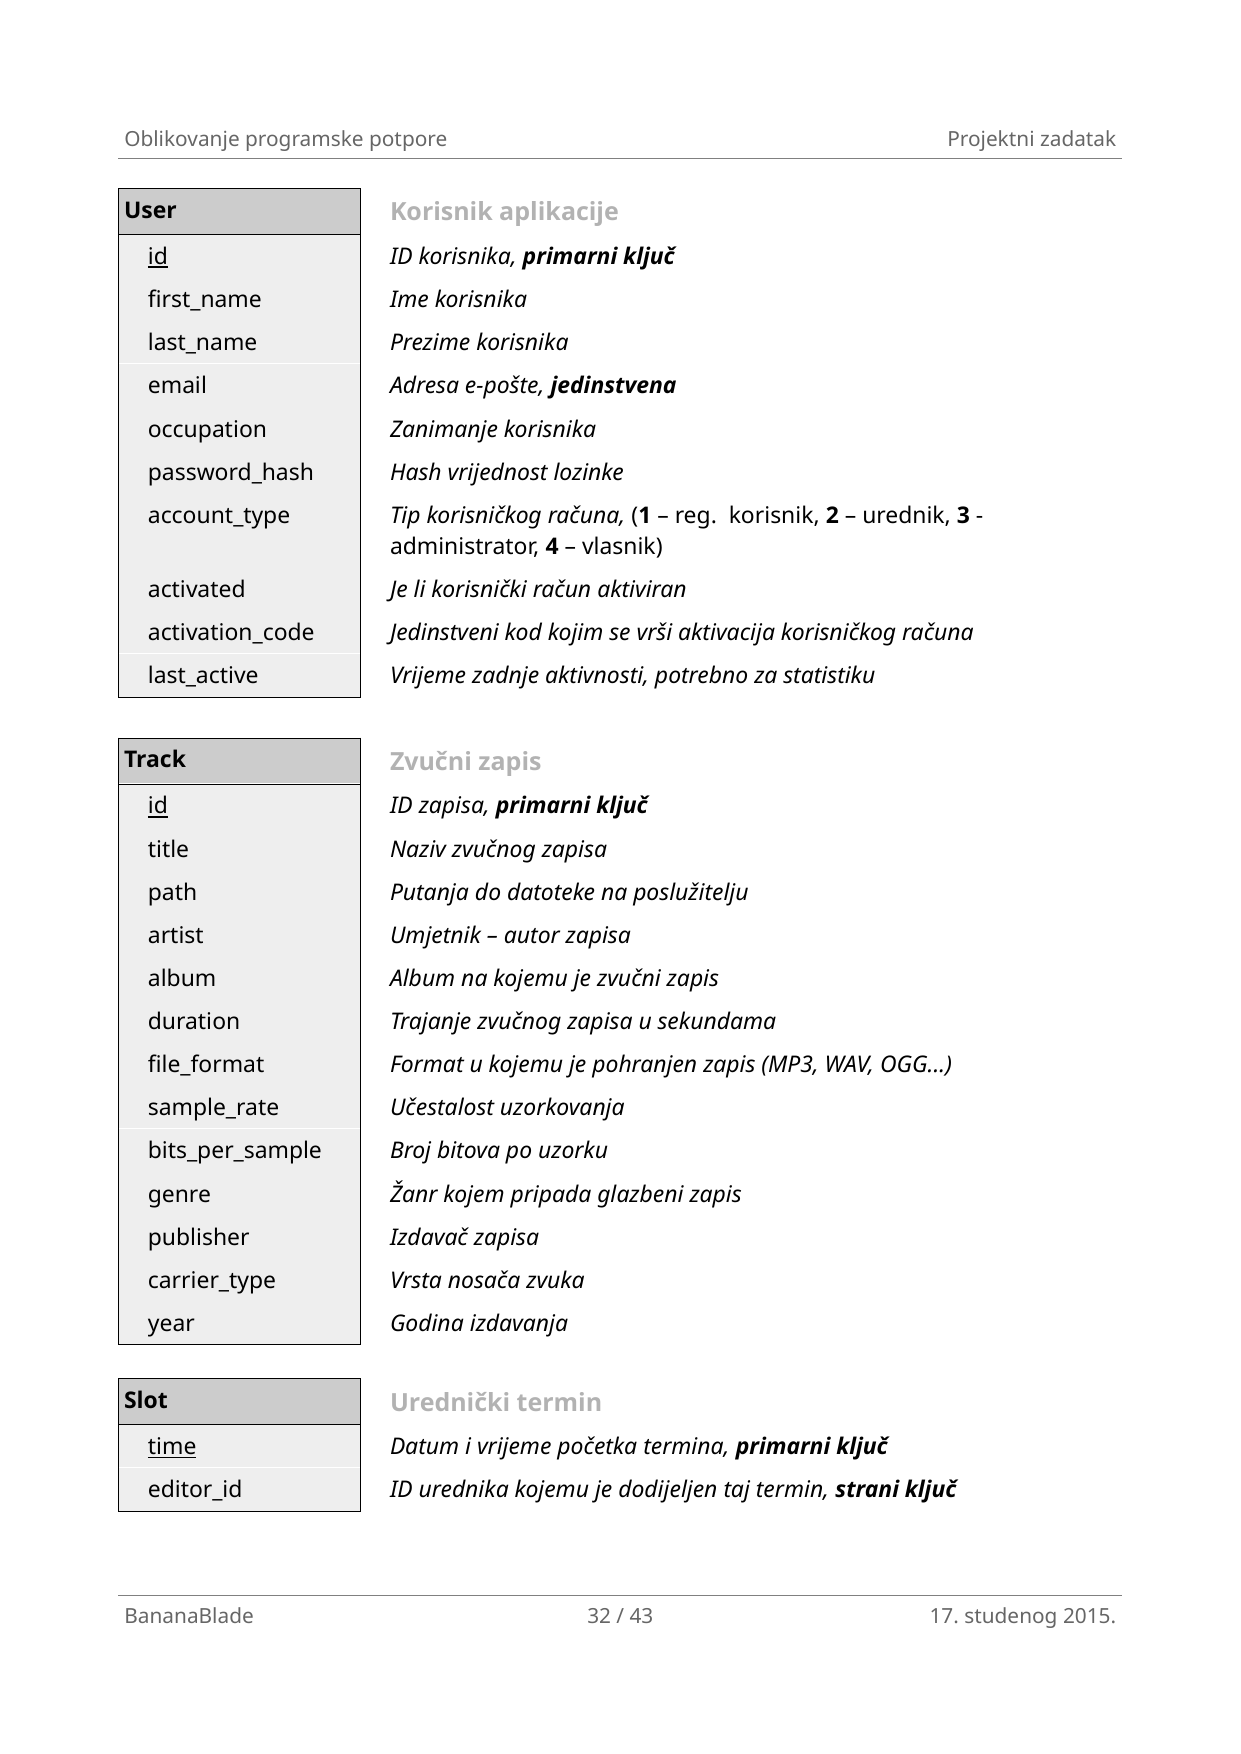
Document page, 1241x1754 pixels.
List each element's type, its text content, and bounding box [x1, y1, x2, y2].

table_cell Datum i vrijeme početka termina, primarni ključ [361, 1424, 1123, 1467]
table_cell last_name [119, 320, 360, 363]
table_cell Učestalost uzorkovanja [361, 1085, 1123, 1128]
table_cell activated [119, 567, 360, 610]
table_header Korisnik aplikacije [361, 188, 1123, 234]
table_cell Umjetnik – autor zapisa [361, 913, 1123, 956]
table_cell Vrijeme zadnje aktivnosti, potrebno za statistiku [361, 654, 1123, 697]
table_cell Vrsta nosača zvuka [361, 1258, 1123, 1301]
table_cell password_hash [119, 450, 360, 493]
table_cell ID korisnika, primarni ključ [361, 234, 1123, 277]
table_cell Zanimanje korisnika [361, 407, 1123, 450]
table_header Slot [119, 1379, 360, 1424]
table_cell sample_rate [119, 1085, 360, 1128]
table_cell Godina izdavanja [361, 1301, 1123, 1344]
table_cell year [119, 1301, 360, 1344]
table_cell email [119, 364, 360, 407]
table_cell id [119, 785, 360, 827]
table_cell account_type [119, 493, 360, 567]
table_cell Trajanje zvučnog zapisa u sekundama [361, 999, 1123, 1042]
table_cell ID urednika kojemu je dodijeljen taj termin, strani ključ [361, 1468, 1123, 1511]
table_cell Broj bitova po uzorku [361, 1129, 1123, 1172]
table_cell Jedinstveni kod kojim se vrši aktivacija korisničkog računa [361, 610, 1123, 653]
table_cell ID zapisa, primarni ključ [361, 784, 1123, 827]
table_cell Žanr kojem pripada glazbeni zapis [361, 1172, 1123, 1215]
table_cell Tip korisničkog računa, (1 – reg. korisnik, 2 – urednik, 3 - administrator, 4 – vlasnik) [361, 493, 1123, 567]
table_header Zvučni zapis [361, 738, 1123, 783]
table_cell Hash vrijednost lozinke [361, 450, 1123, 493]
table_cell Putanja do datoteke na poslužitelju [361, 870, 1123, 913]
table_cell Ime korisnika [361, 277, 1123, 320]
table_cell path [119, 870, 360, 913]
table_cell id [119, 235, 360, 277]
table_cell artist [119, 913, 360, 956]
table_header Track [119, 739, 360, 783]
table_cell Album na kojemu je zvučni zapis [361, 956, 1123, 999]
table_cell duration [119, 999, 360, 1042]
table_cell editor_id [119, 1468, 360, 1511]
table_cell time [119, 1425, 360, 1467]
table_cell Prezime korisnika [361, 320, 1123, 363]
table_cell Format u kojemu je pohranjen zapis (MP3, WAV, OGG...) [361, 1042, 1123, 1085]
table_header Urednički termin [361, 1378, 1123, 1424]
table_cell Je li korisnički račun aktiviran [361, 567, 1123, 610]
table_cell bits_per_sample [119, 1129, 360, 1172]
table_cell title [119, 827, 360, 870]
table_cell occupation [119, 407, 360, 450]
table_cell activation_code [119, 610, 360, 653]
table_cell Izdavač zapisa [361, 1215, 1123, 1258]
table_cell last_active [119, 654, 360, 697]
table_cell genre [119, 1172, 360, 1215]
table_cell album [119, 956, 360, 999]
table_cell first_name [119, 277, 360, 320]
table_header User [119, 189, 360, 234]
table_cell Adresa e-pošte, jedinstvena [361, 364, 1123, 407]
table_cell carrier_type [119, 1258, 360, 1301]
table_cell file_format [119, 1042, 360, 1085]
table_cell Naziv zvučnog zapisa [361, 827, 1123, 870]
table_cell publisher [119, 1215, 360, 1258]
